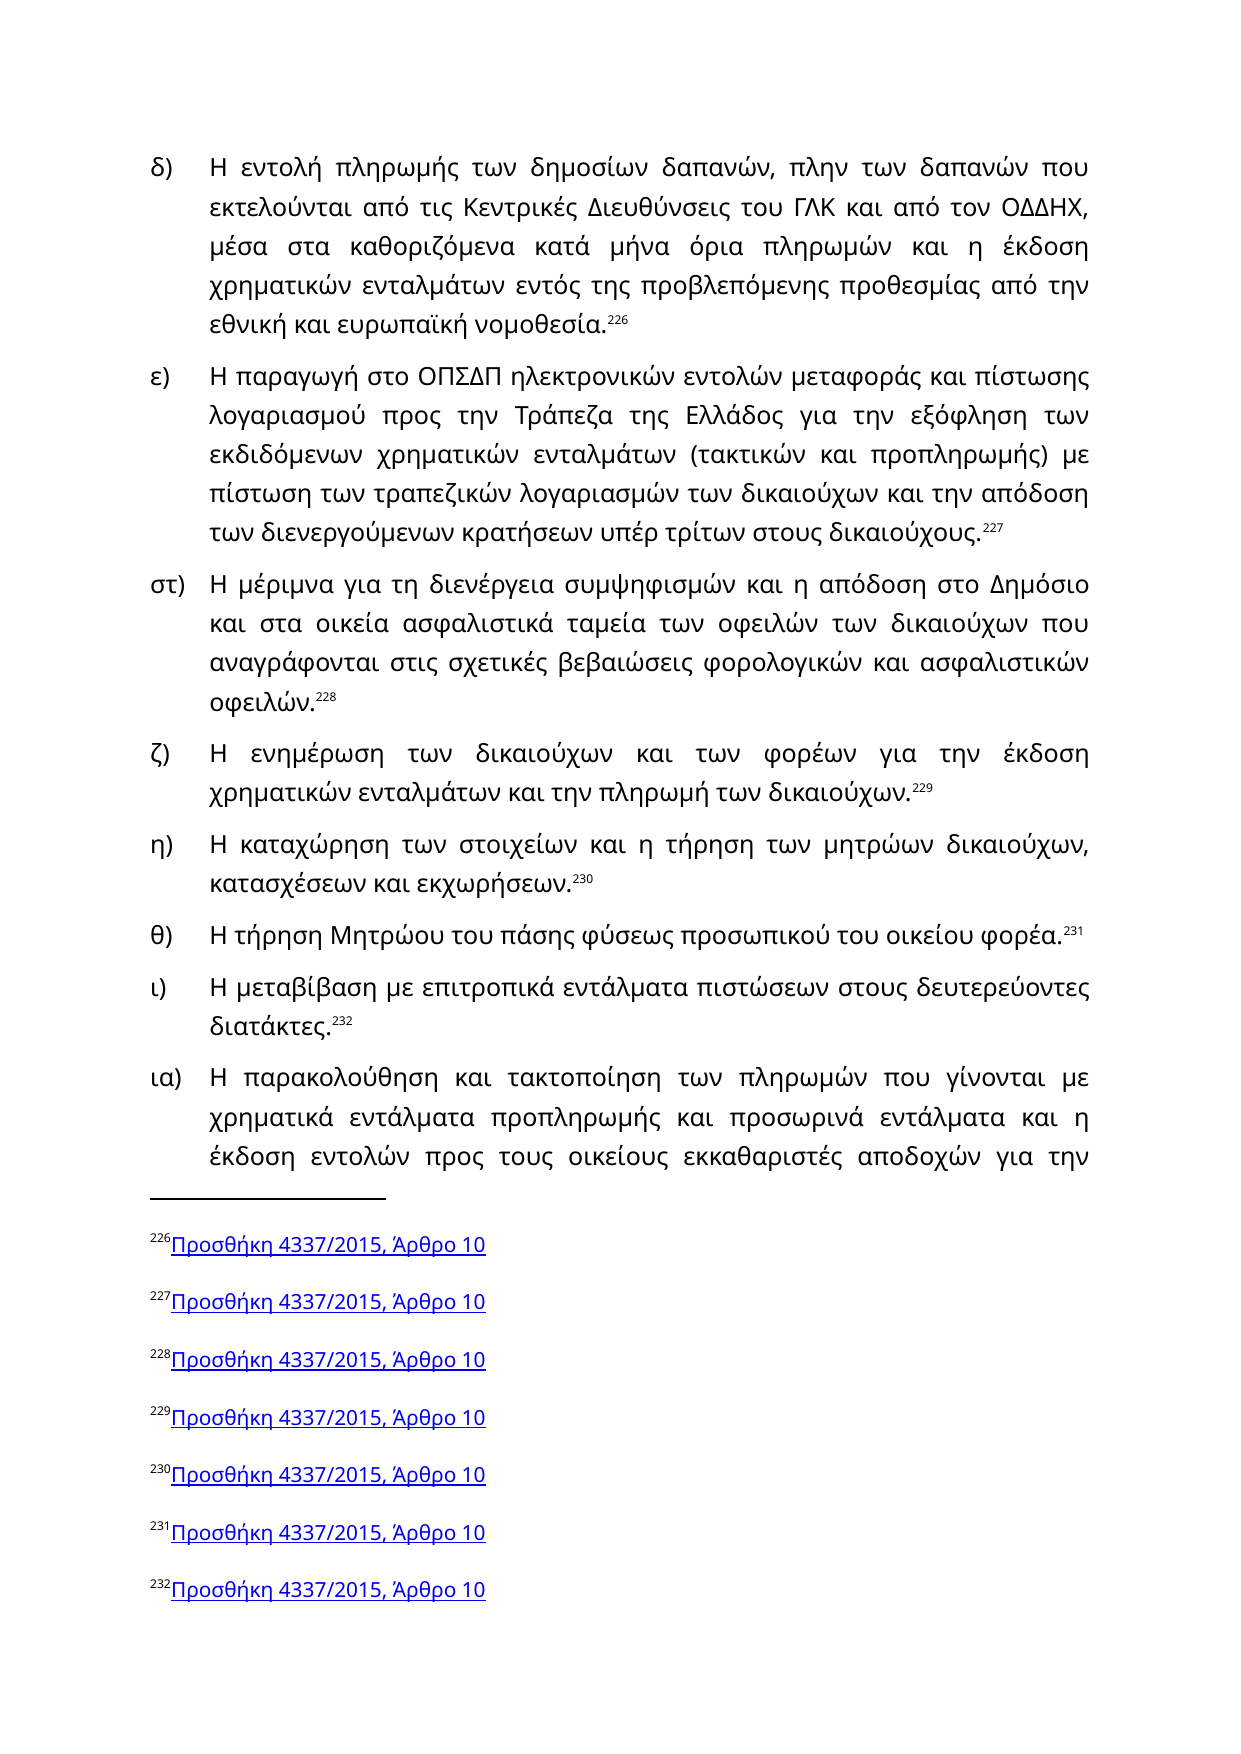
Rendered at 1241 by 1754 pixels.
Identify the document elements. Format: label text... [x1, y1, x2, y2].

list στ) Η μέριμνα για τη διενέργεια συμψηφισμών και η απόδοση στο Δημόσιο και στα οικεία ασφαλιστικά ταμεία των οφειλών των δικαιούχων που αναγράφονται στις σχετικές βεβαιώσεις φορολογικών και ασφαλιστικών οφειλών. [150, 567, 1090, 718]
list ι) Η μεταβίβαση με επιτροπικά εντάλματα πιστώσεων στους δευτερεύοντες διατάκτες. [150, 969, 1090, 1042]
text Προσθήκη 4337/2015, Άρθρο 10 [150, 1345, 1090, 1373]
text Προσθήκη 4337/2015, Άρθρο 10 [150, 1403, 1090, 1431]
list η) Η καταχώρηση των στοιχείων και η τήρηση των μητρώων δικαιούχων, κατασχέσεων και εκχωρήσεων. [150, 827, 1090, 900]
list ζ) Η ενημέρωση των δικαιούχων και των φορέων για την έκδοση χρηματικών ενταλμάτων και την πληρωμή των δικαιούχων. [150, 736, 1090, 809]
list ε) Η παραγωγή στο ΟΠΣΔΠ ηλεκτρονικών εντολών μεταφοράς και πίστωσης λογαριασμού προς την Τράπεζα της Ελλάδος για την εξόφληση των εκδιδόμενων χρηματικών ενταλμάτων (τακτικών και προπληρωμής) με πίστωση των τραπεζικών λογαριασμών των δικαιούχων και την απόδοση των διενεργούμενων κρατήσεων υπέρ τρίτων στους δικαιούχους. [150, 358, 1090, 549]
text Προσθήκη 4337/2015, Άρθρο 10 [150, 1287, 1090, 1316]
list δ) Η εντολή πληρωμής των δημοσίων δαπανών, πλην των δαπανών που εκτελούνται από τις Κεντρικές Διευθύνσεις του ΓΛΚ και από τον ΟΔΔΗΧ, μέσα στα καθοριζόμενα κατά μήνα όρια πληρωμών και η έκδοση χρηματικών ενταλμάτων εντός της προβλεπόμενης προθεσμίας από την εθνική και ευρωπαϊκή νομοθεσία. [150, 150, 1090, 341]
text Προσθήκη 4337/2015, Άρθρο 10 [150, 1460, 1090, 1489]
list θ) Η τήρηση Μητρώου του πάσης φύσεως προσωπικού του οικείου φορέα. [150, 917, 1090, 952]
list ια) Η παρακολούθηση και τακτοποίηση των πληρωμών που γίνονται με χρηματικά εντάλματα προπληρωμής και προσωρινά εντάλματα και η έκδοση εντολών προς τους οικείους εκκαθαριστές αποδοχών για την [150, 1060, 1090, 1172]
text Προσθήκη 4337/2015, Άρθρο 10 [150, 1576, 1090, 1604]
text Προσθήκη 4337/2015, Άρθρο 10 [150, 1230, 1090, 1258]
text Προσθήκη 4337/2015, Άρθρο 10 [150, 1518, 1090, 1546]
